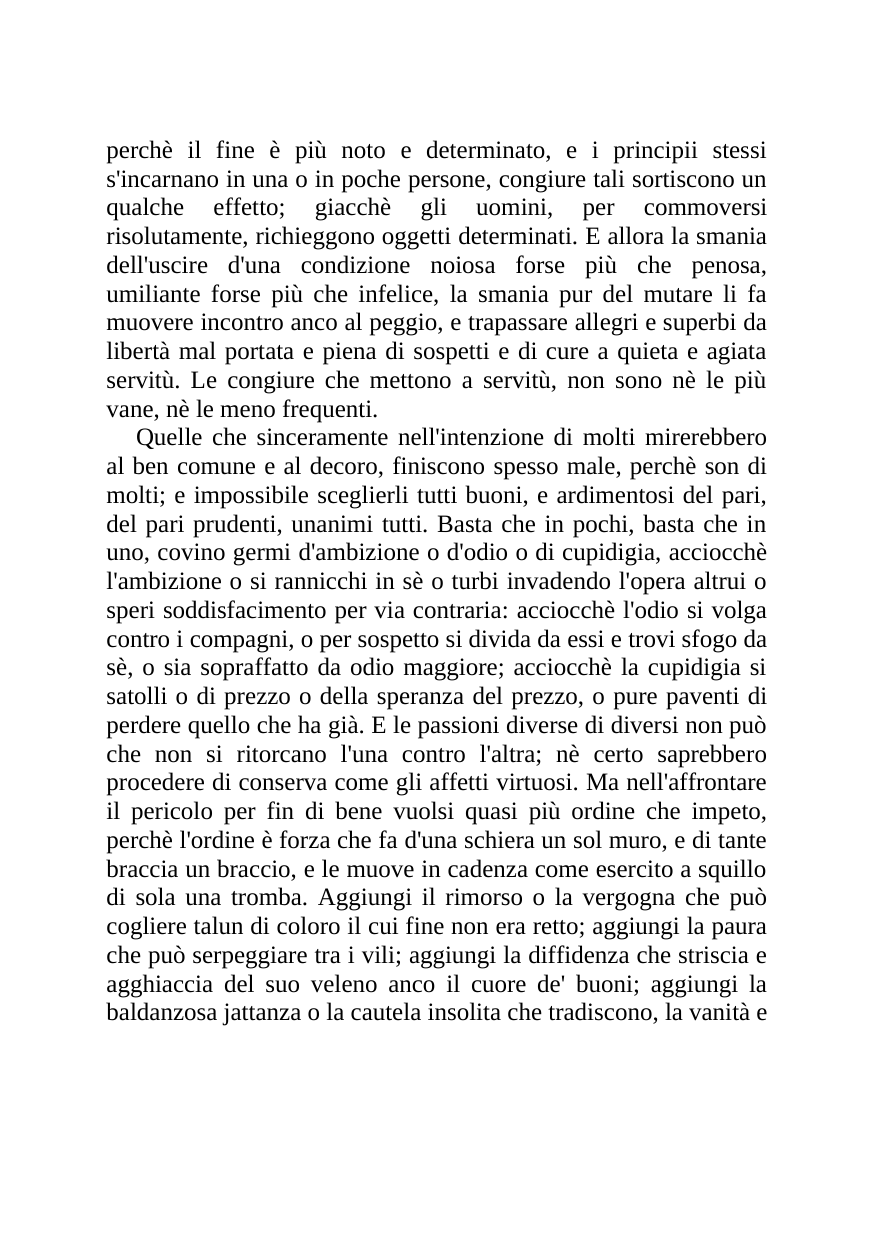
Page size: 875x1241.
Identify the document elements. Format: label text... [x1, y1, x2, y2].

text Quelle che sinceramente nell'intenzione di molti mirerebbero al ben comune e al decoro, finiscono spesso male, perchè son di molti; e impossibile sceglierli tutti buoni, e ardimentosi del pari, del pari prudenti, unanimi tutti. Basta che in pochi, basta che in uno, covino germi d'ambizione o d'odio o di cupidigia, acciocchè l'ambizione o si rannicchi in sè o turbi invadendo l'opera altrui o speri soddisfacimento per via contraria: acciocchè l'odio si volga contro i compagni, o per sospetto si divida da essi e trovi sfogo da sè, o sia sopraffatto da odio maggiore; acciocchè la cupidigia si satolli o di prezzo o della speranza del prezzo, o pure paventi di perdere quello che ha già. E le passioni diverse di diversi non può che non si ritorcano l'una contro l'altra; nè certo saprebbero procedere di conserva come gli affetti virtuosi. Ma nell'affrontare il pericolo per fin di bene vuolsi quasi più ordine che impeto, perchè l'ordine è forza che fa d'una schiera un sol muro, e di tante braccia un braccio, e le muove in cadenza come esercito a squillo di sola una tromba. Aggiungi il rimorso o la vergogna che può cogliere talun di coloro il cui fine non era retto; aggiungi la paura che può serpeggiare tra i vili; aggiungi la diffidenza che striscia e agghiaccia del suo veleno anco il cuore de' buoni; aggiungi la baldanzosa jattanza o la cautela insolita che tradiscono, la vanità e [106, 422, 768, 1026]
text perchè il fine è più noto e determinato, e i principii stessi s'incarnano in una o in poche persone, congiure tali sortiscono un qualche effetto; giacchè gli uomini, per commoversi risolutamente, richieggono oggetti determinati. E allora la smania dell'uscire d'una condizione noiosa forse più che penosa, umiliante forse più che infelice, la smania pur del mutare li fa muovere incontro anco al peggio, e trapassare allegri e superbi da libertà mal portata e piena di sospetti e di cure a quieta e agiata servitù. Le congiure che mettono a servitù, non sono nè le più vane, nè le meno frequenti. [106, 135, 768, 422]
